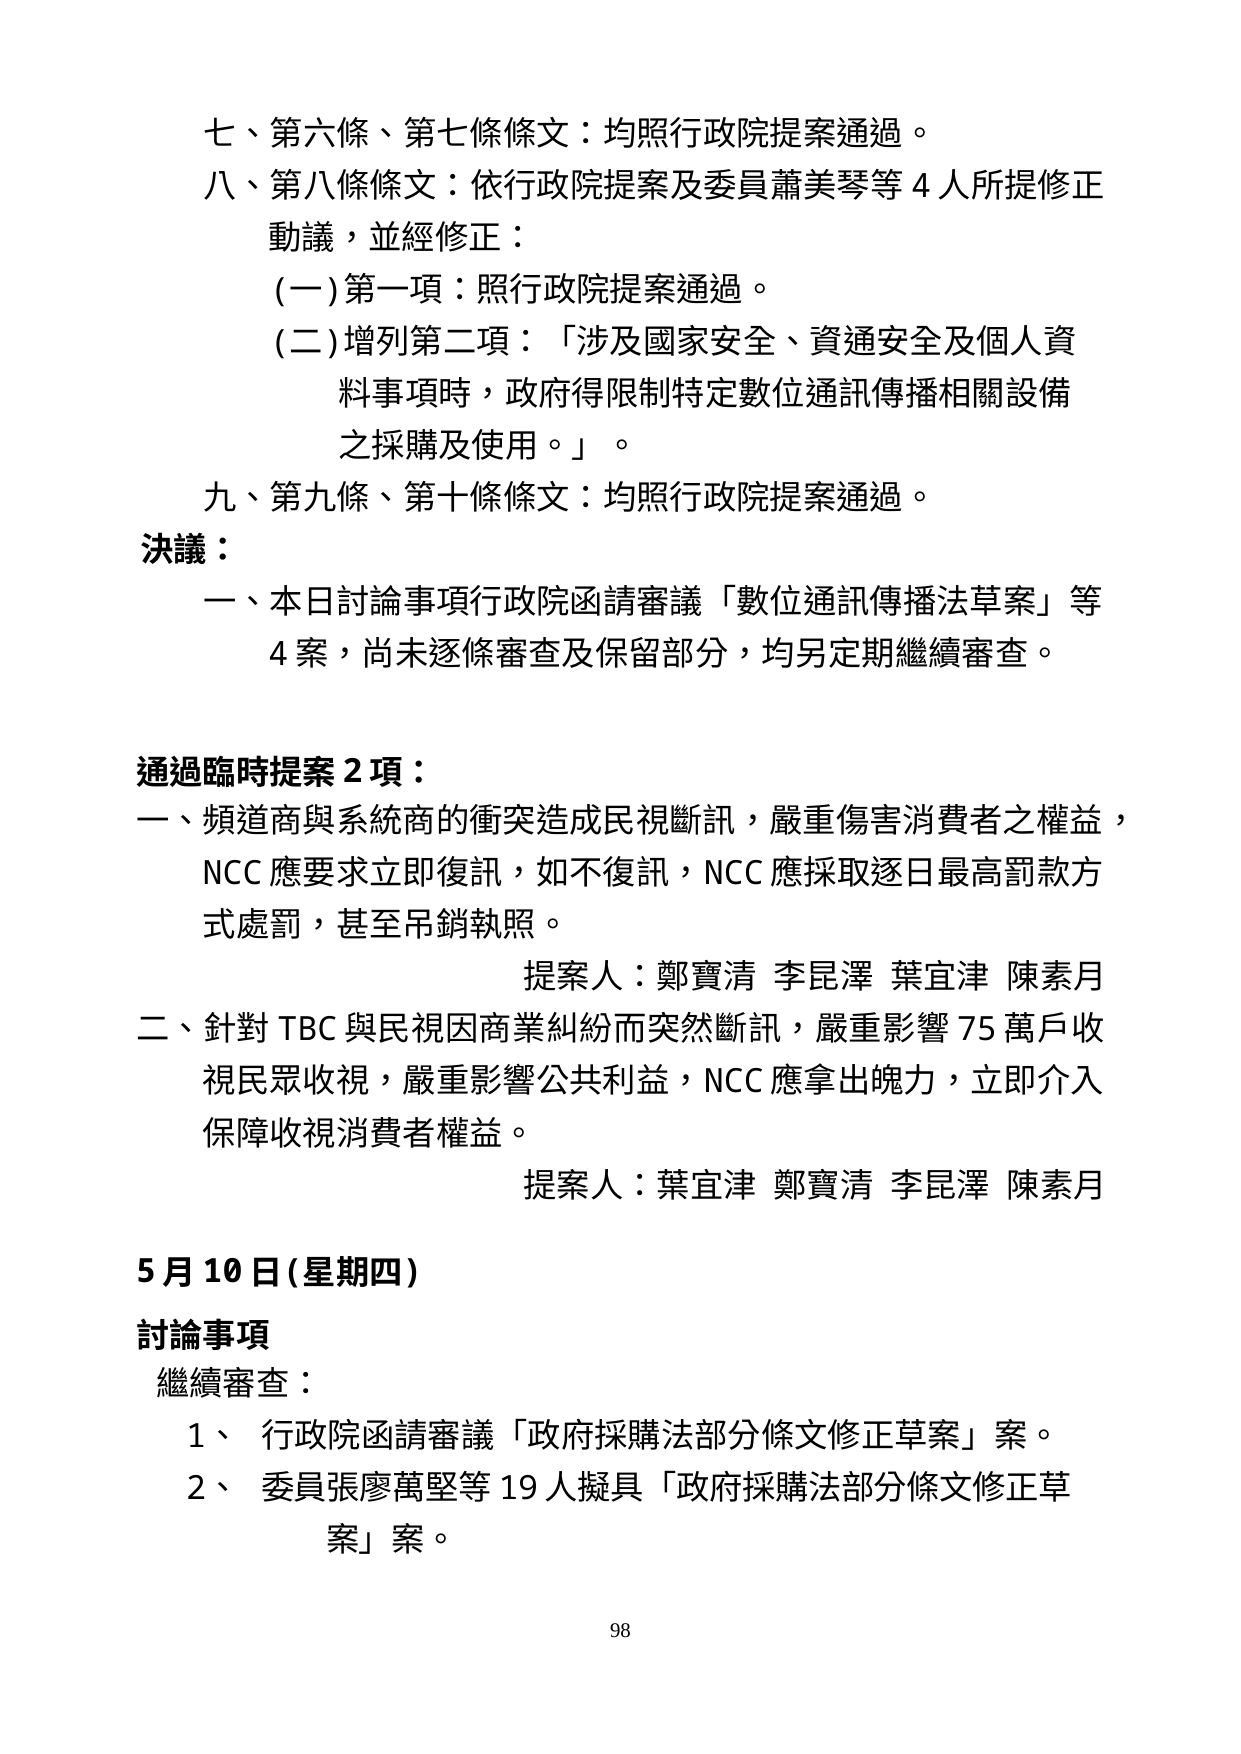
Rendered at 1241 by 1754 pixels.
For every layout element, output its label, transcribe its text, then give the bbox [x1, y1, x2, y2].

text 一、本日討論事項行政院函請審議「數位通訊傳播法草案」等4案，尚未逐條審查及保留部分，均另定期繼續審查。 [203, 572, 1104, 676]
text 5月10日(星期四) [136, 1228, 1104, 1291]
text (二)增列第二項：「涉及國家安全、資通安全及個人資料事項時，政府得限制特定數位通訊傳播相關設備之採購及使用。」。 [269, 312, 1104, 468]
text (一)第一項：照行政院提案通過。 [269, 259, 1104, 312]
text 決議： [140, 520, 1104, 572]
text 二、針對TBC與民視因商業糾紛而突然斷訊，嚴重影響75萬戶收視民眾收視，嚴重影響公共利益，NCC應拿出魄力，立即介入保障收視消費者權益。 [136, 999, 1104, 1155]
text 討論事項 [136, 1291, 1104, 1353]
list 行政院函請審議「政府採購法部分條文修正草案」案。 [186, 1405, 1104, 1457]
list 委員張廖萬堅等19人擬具「政府採購法部分條文修正草案」案。 [186, 1457, 1104, 1562]
text 提案人：鄭寶清 李昆澤 葉宜津 陳素月 [523, 947, 1117, 999]
text 通過臨時提案2項： [136, 728, 1104, 791]
text 一、頻道商與系統商的衝突造成民視斷訊，嚴重傷害消費者之權益，NCC應要求立即復訊，如不復訊，NCC應採取逐日最高罰款方式處罰，甚至吊銷執照。 [136, 791, 1104, 947]
text 提案人：葉宜津 鄭寶清 李昆澤 陳素月 [523, 1155, 1117, 1207]
text 繼續審查： [136, 1353, 1104, 1405]
text 七、第六條、第七條條文：均照行政院提案通過。 [203, 103, 1104, 155]
text 九、第九條、第十條條文：均照行政院提案通過。 [203, 468, 1104, 520]
text 八、第八條條文：依行政院提案及委員蕭美琴等4人所提修正動議，並經修正： [203, 155, 1104, 259]
